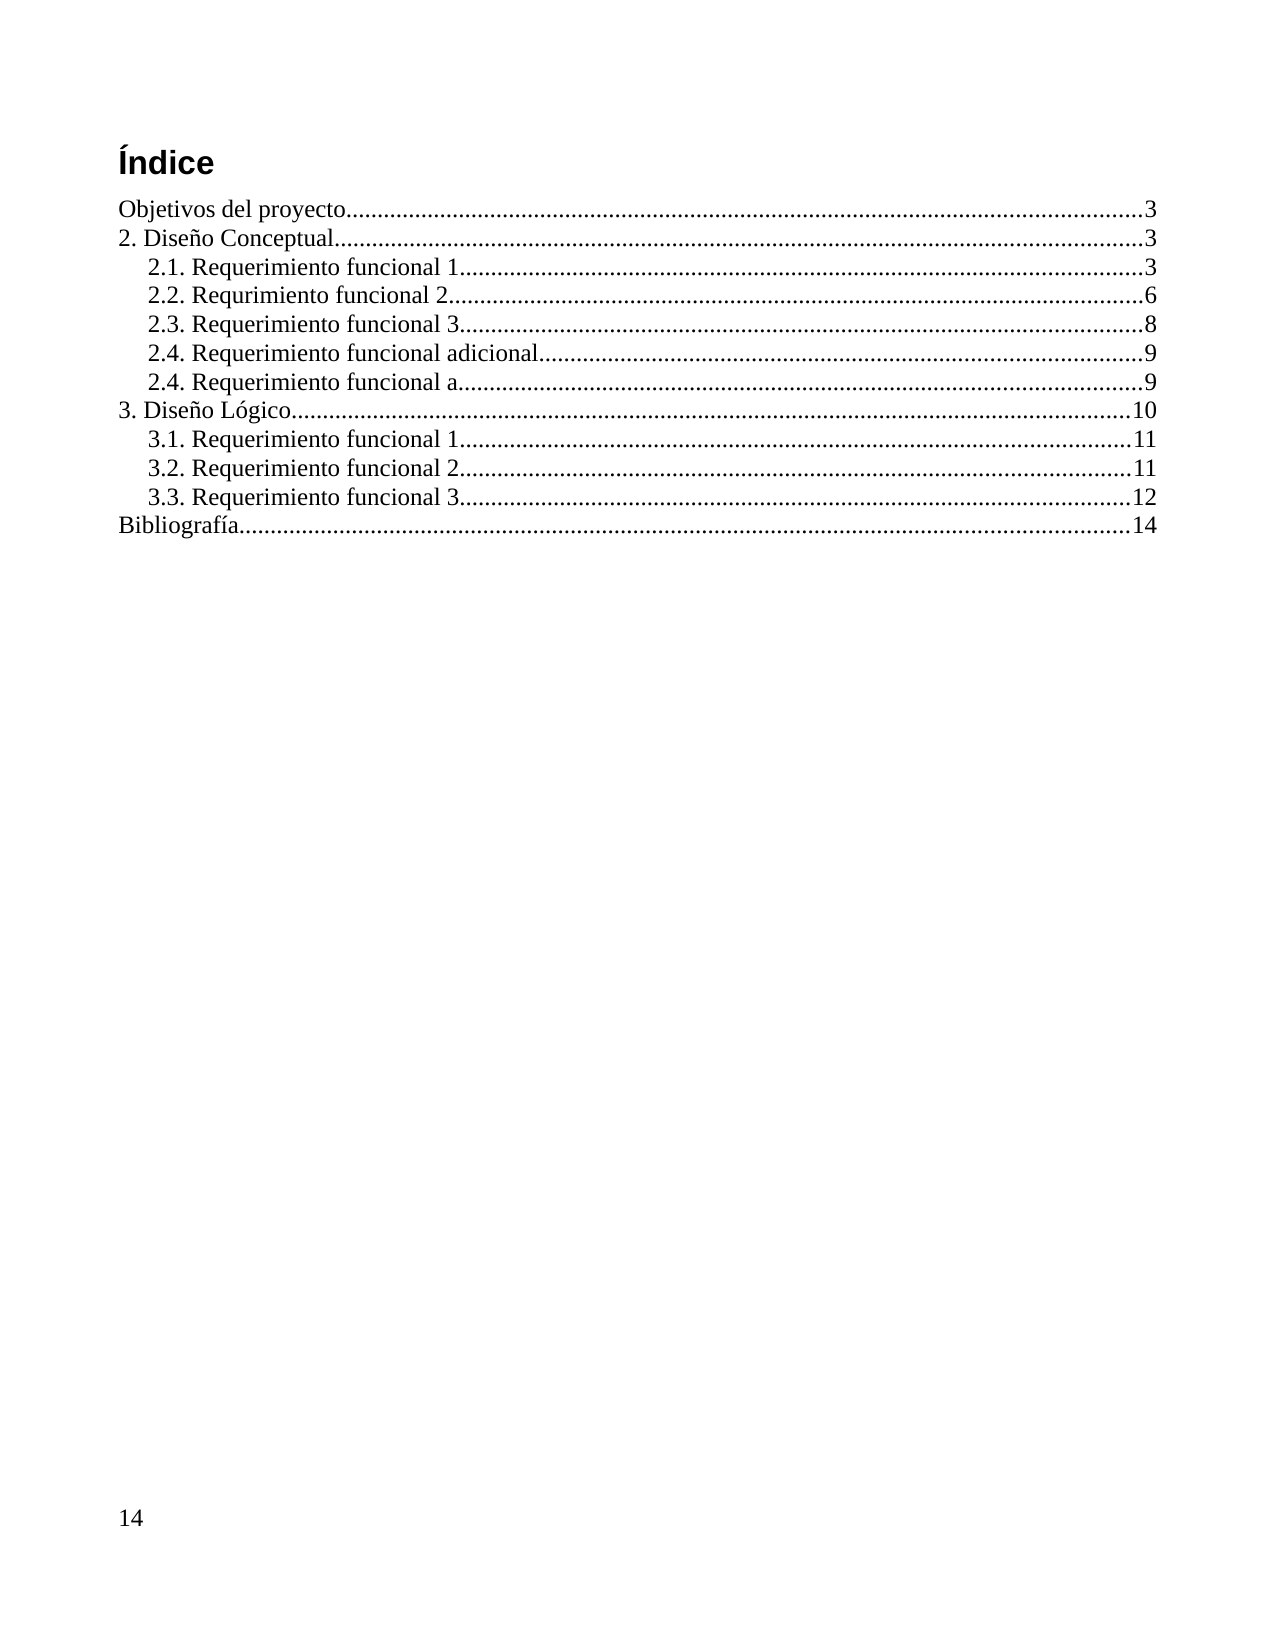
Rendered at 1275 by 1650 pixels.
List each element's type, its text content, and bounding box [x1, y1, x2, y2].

text 2.2. Requrimiento funcional 2 6 [148, 280, 1157, 309]
text 3. Diseño Lógico 10 [118, 395, 1157, 424]
text Bibliografía 14 [118, 510, 1157, 539]
text 3.3. Requerimiento funcional 3 12 [148, 482, 1157, 510]
subtitle Índice [118, 143, 1157, 182]
text 2. Diseño Conceptual 3 [118, 223, 1157, 252]
text 2.4. Requerimiento funcional adicional 9 [148, 338, 1157, 367]
text 3.1. Requerimiento funcional 1 11 [148, 424, 1157, 453]
text 2.3. Requerimiento funcional 3 8 [148, 309, 1157, 338]
text 2.4. Requerimiento funcional a 9 [148, 367, 1157, 395]
text Objetivos del proyecto 3 [118, 194, 1157, 223]
text 2.1. Requerimiento funcional 1 3 [148, 252, 1157, 280]
text 3.2. Requerimiento funcional 2 11 [148, 453, 1157, 482]
